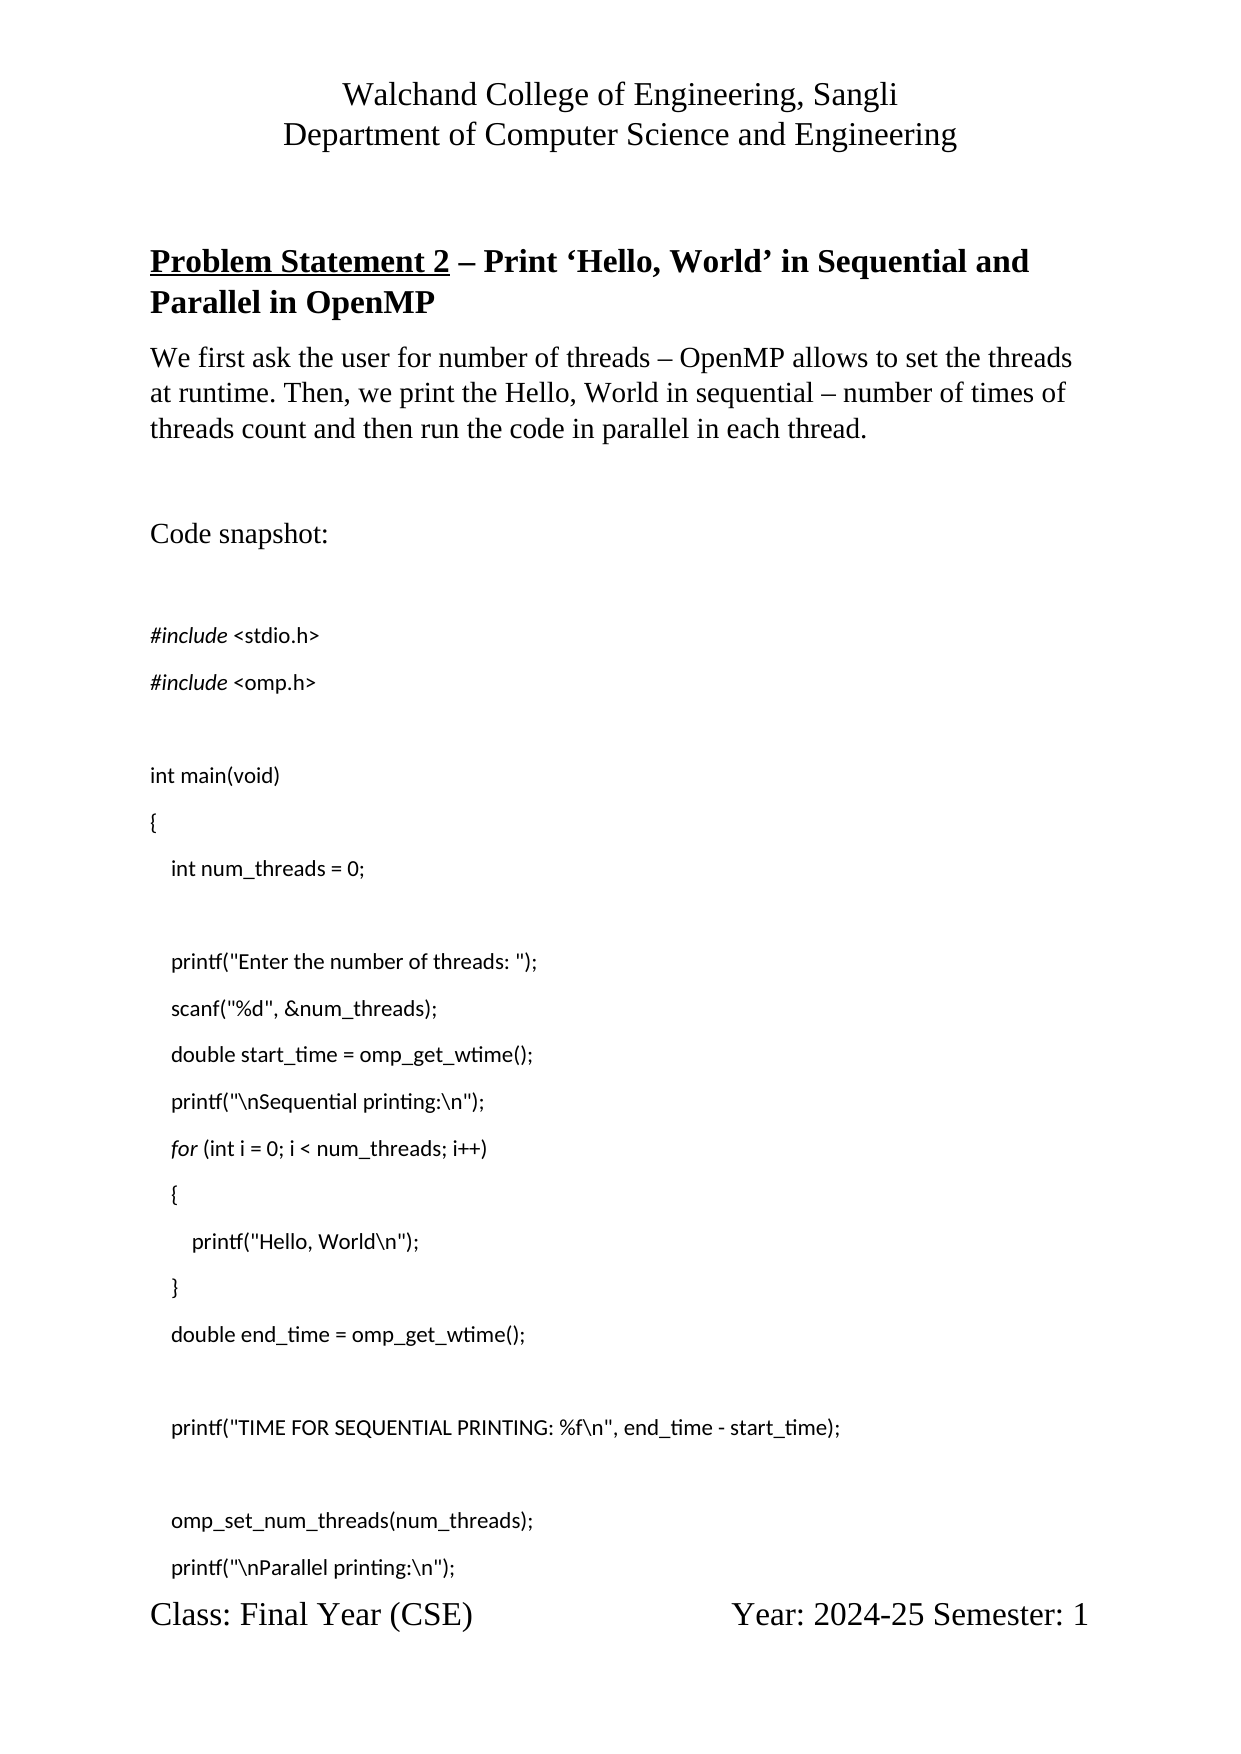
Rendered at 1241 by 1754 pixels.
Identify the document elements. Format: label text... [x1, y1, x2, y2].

text double start_time = omp_get_wtime(); [150, 1041, 1090, 1068]
text printf("Hello, World\n"); [150, 1227, 1090, 1255]
text printf("TIME FOR SEQUENTIAL PRINTING: %f\n", end_time - start_time); [150, 1413, 1090, 1441]
text { [150, 808, 1090, 836]
text printf("Enter the number of threads: "); [150, 947, 1090, 975]
text #include <stdio.h> [150, 621, 1090, 649]
text for (int i = 0; i < num_threads; i++) [150, 1134, 1090, 1162]
text We first ask the user for number of threads – OpenMP allows to set the threads at runtime. Then, we print the Hello, World in sequential – number of times of threads count and then run the code in parallel in each thread. [150, 340, 1090, 445]
text Code snapshot: [150, 516, 1090, 550]
text int main(void) [150, 761, 1090, 789]
text scanf("%d", &num_threads); [150, 994, 1090, 1022]
text Problem Statement 2 – Print ‘Hello, World’ in Sequential and Parallel in OpenMP [150, 200, 1090, 321]
text { [150, 1180, 1090, 1208]
text } [150, 1273, 1090, 1301]
text #include <omp.h> [150, 668, 1090, 696]
text omp_set_num_threads(num_threads); [150, 1506, 1090, 1534]
text int num_threads = 0; [150, 854, 1090, 882]
text printf("\nParallel printing:\n"); [150, 1553, 1090, 1581]
text printf("\nSequential printing:\n"); [150, 1087, 1090, 1115]
text double end_time = omp_get_wtime(); [150, 1320, 1090, 1348]
